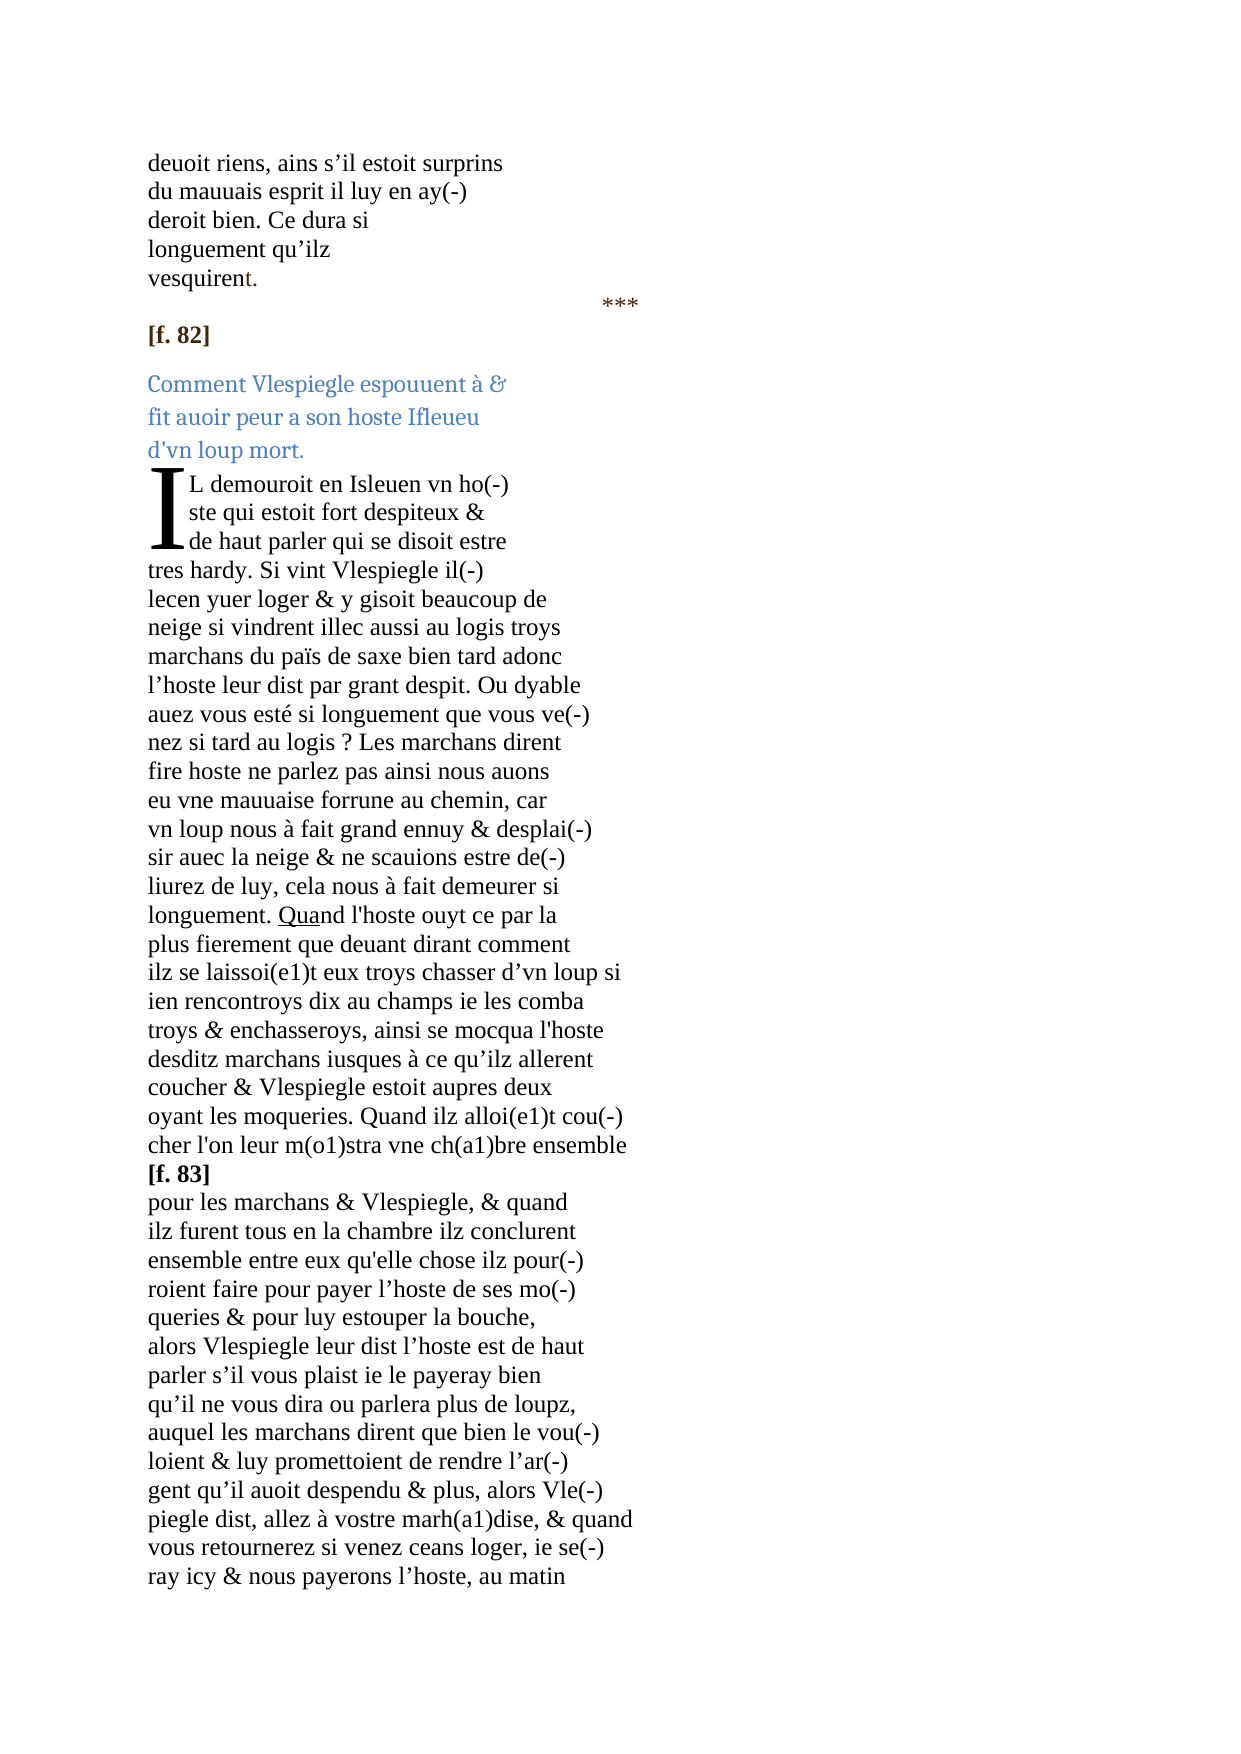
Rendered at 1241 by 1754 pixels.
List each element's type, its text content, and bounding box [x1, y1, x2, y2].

text pour les marchans & Vlespiegle, & quand ilz furent tous en la chambre ilz conclurent ensemble entre eux qu'elle chose ilz pour(-) roient faire pour payer l’hoste de ses mo(-) queries & pour luy estouper la bouche, alors Vlespiegle leur dist l’hoste est de haut parler s’il vous plaist ie le payeray bien qu’il ne vous dira ou parlera plus de loupz, auquel les marchans dirent que bien le vou(-) loient & luy promettoient de rendre l’ar(-) gent qu’il auoit despendu & plus, alors Vle(-) piegle dist, allez à vostre marh(a1)dise, & quand vous retournerez si venez ceans loger, ie se(-) ray icy & nous payerons l’hoste, au matin [148, 1187, 1093, 1590]
subtitle Comment Vlespiegle espouuent à & fit auoir peur a son hoste Ifleueu d'vn loup mort. [148, 370, 1093, 464]
text IL demouroit en Isleuen vn ho(-) ste qui estoit fort despiteux & de haut parler qui se disoit estre tres hardy. Si vint Vlespiegle il(-) lecen yuer loger & y gisoit beaucoup de neige si vindrent illec aussi au logis troys marchans du païs de saxe bien tard adonc l’hoste leur dist par grant despit. Ou dyable auez vous esté si longuement que vous ve(-) nez si tard au logis ? Les marchans dirent fire hoste ne parlez pas ainsi nous auons eu vne mauuaise forrune au chemin, car vn loup nous à fait grand ennuy & desplai(-) sir auec la neige & ne scauions estre de(-) liurez de luy, cela nous à fait demeurer si longuement. Quand l'hoste ouyt ce par la plus fierement que deuant dirant comment ilz se laissoi(e1)t eux troys chasser d’vn loup si ien rencontroys dix au champs ie les comba troys & enchasseroys, ainsi se mocqua l'hoste desditz marchans iusques à ce qu’ilz allerent coucher & Vlespiegle estoit aupres deux oyant les moqueries. Quand ilz alloi(e1)t cou(-) cher l'on leur m(o1)stra vne ch(a1)bre ensemble [148, 469, 1093, 1159]
text [f. 82] [148, 320, 1093, 349]
text deuoit riens, ains s’il estoit surprins du mauuais esprit il luy en ay(-) deroit bien. Ce dura si longuement qu’ilz vesquirent. [148, 148, 1093, 291]
text [f. 83] [148, 1159, 1093, 1187]
text *** [148, 291, 1093, 320]
